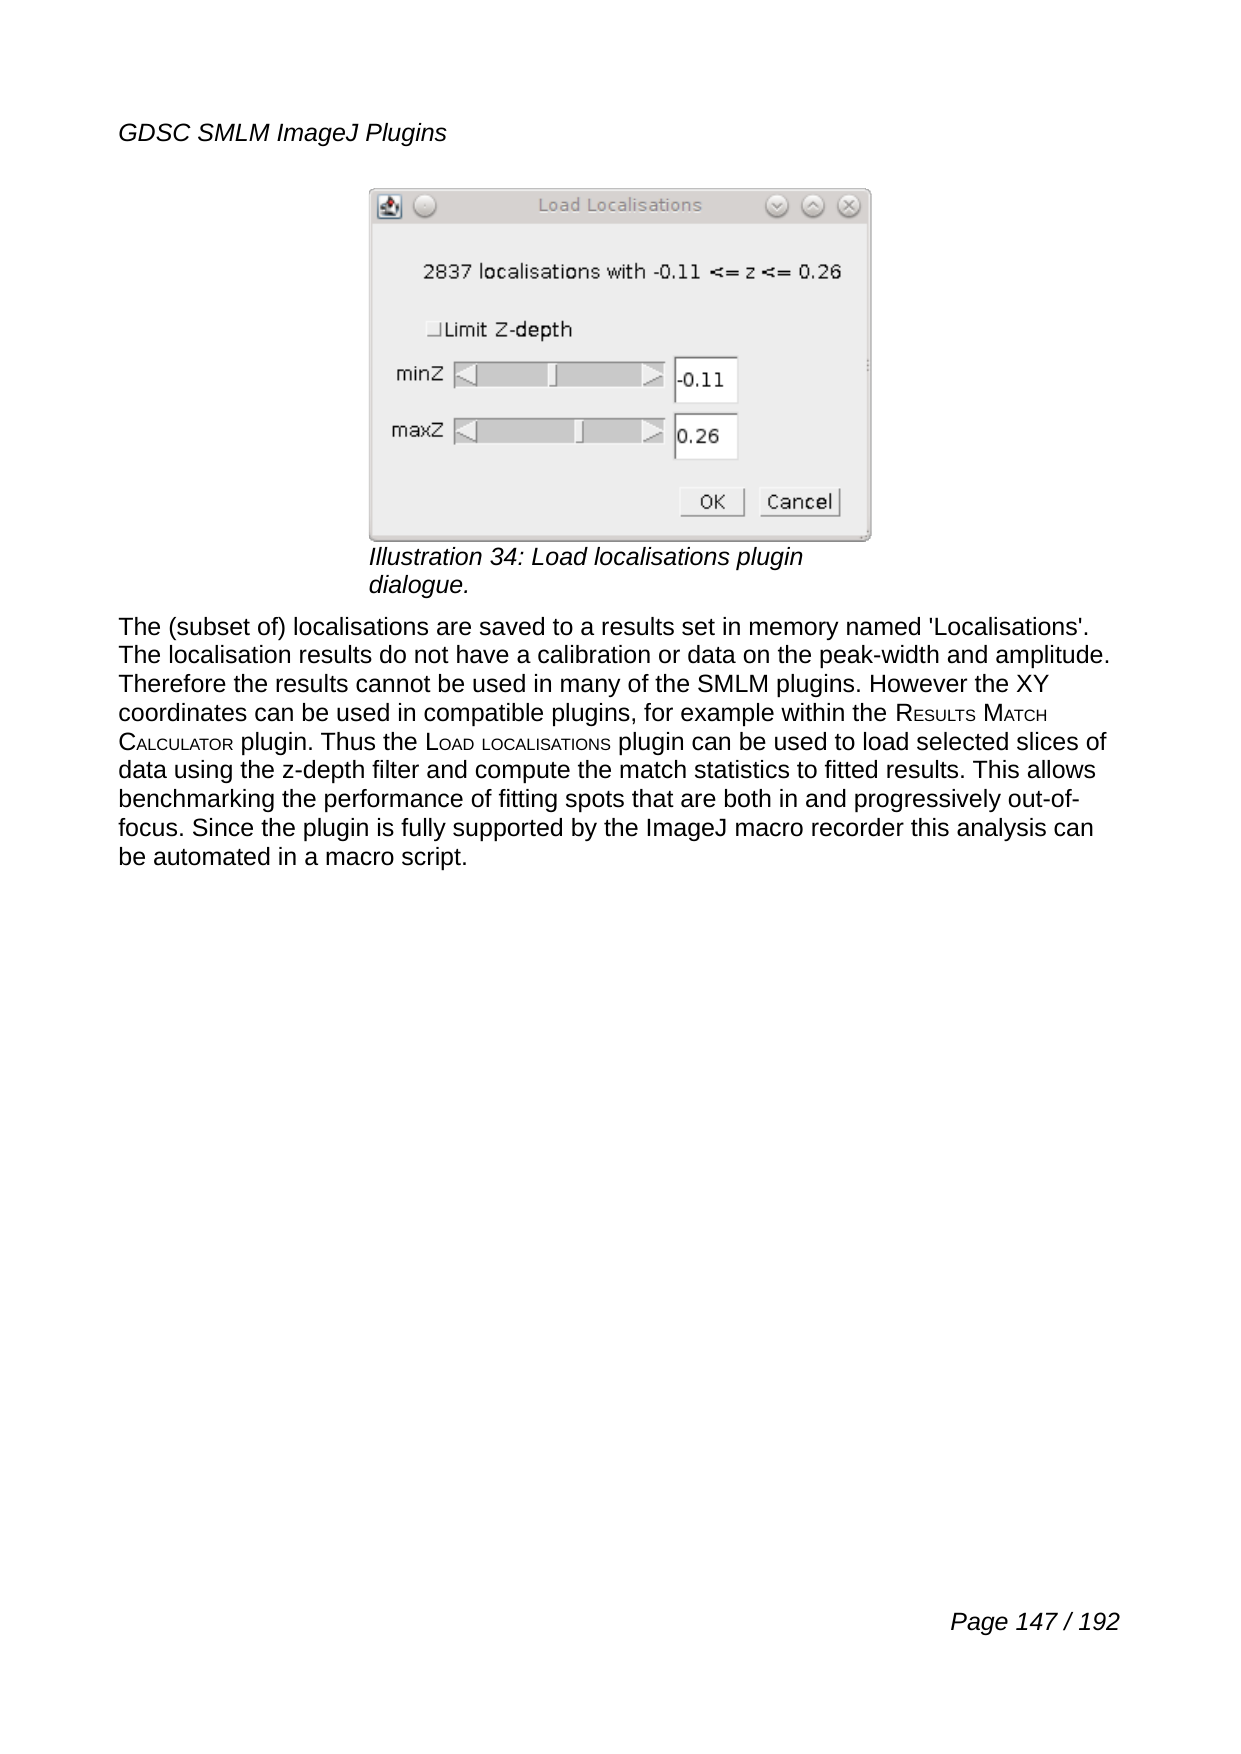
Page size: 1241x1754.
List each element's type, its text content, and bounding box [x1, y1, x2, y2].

picture [368, 188, 872, 542]
text The (subset of) localisations are saved to a results set in memory named 'Localisations'. The localisation results do not have a calibration or data on the peak-width and amplitude. Therefore the results cannot be used in many of the SMLM plugins. However the XY coordinates can be used in compatible plugins, for example within the Results Match Calculator plugin. Thus the Load localisations plugin can be used to load selected slices of data using the z-depth filter and compute the match statistics to fitted results. This allows benchmarking the performance of fitting spots that are both in and progressively out-of-focus. Since the plugin is fully supported by the ImageJ macro recorder this analysis can be automated in a macro script. [118, 612, 1122, 870]
text Illustration 34: Load localisations plugin dialogue. [369, 542, 872, 599]
